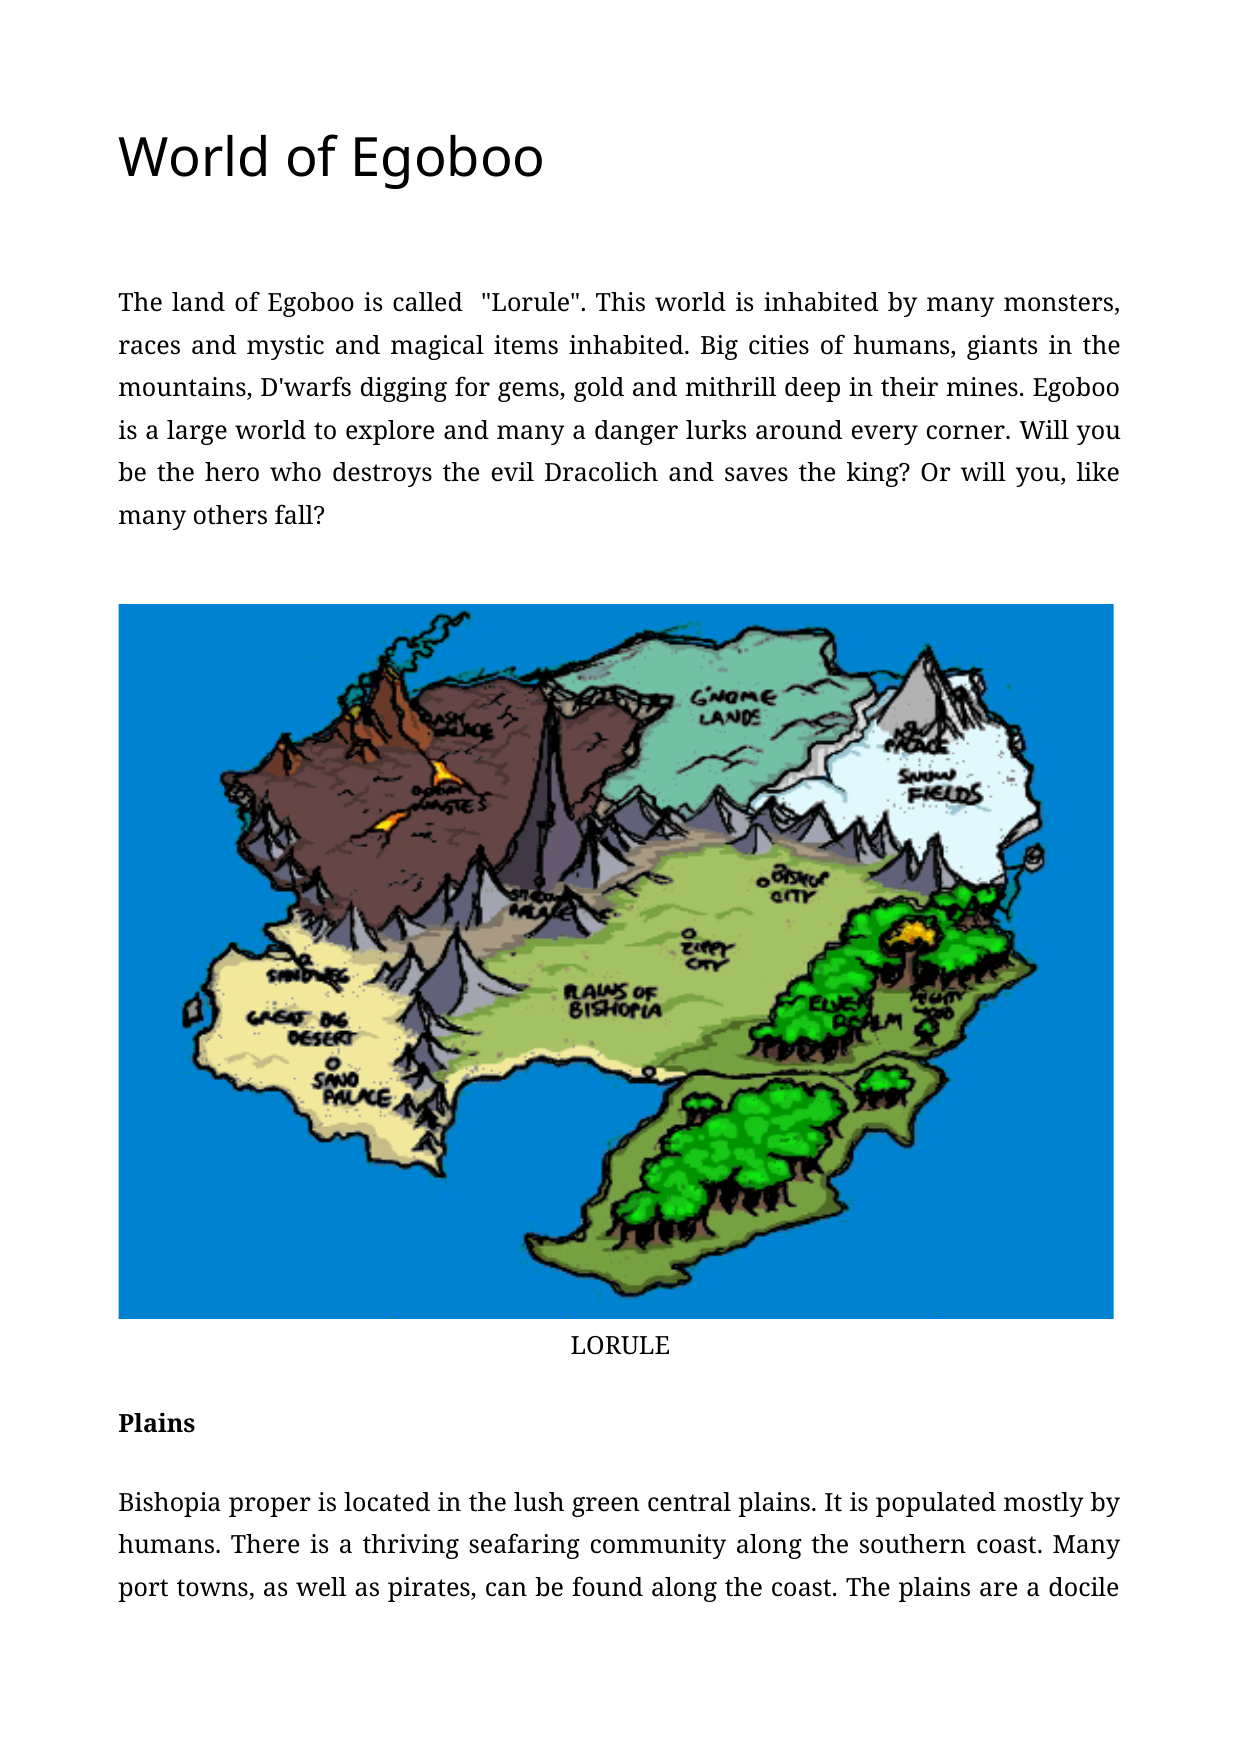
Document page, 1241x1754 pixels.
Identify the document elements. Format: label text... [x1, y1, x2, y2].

subtitle World of Egoboo [118, 118, 1122, 192]
text Bishopia proper is located in the lush green central plains. It is populated mostly by humans. There is a thriving seafaring community along the southern coast. Many port towns, as well as pirates, can be found along the coast. The plains are a docile [118, 1484, 1122, 1603]
text Plains [118, 1406, 1122, 1440]
picture [118, 604, 1114, 1319]
text LORULE [118, 576, 1122, 1361]
text The land of Egoboo is called "Lorule". This world is inhabited by many monsters, races and mystic and magical items inhabited. Big cities of humans, giants in the mountains, D'warfs digging for gems, gold and mithrill deep in their mines. Egoboo is a large world to explore and many a danger lurks around every corner. Will you be the hero who destroys the evil Dracolich and saves the king? Or will you, like many others fall? [118, 285, 1122, 531]
